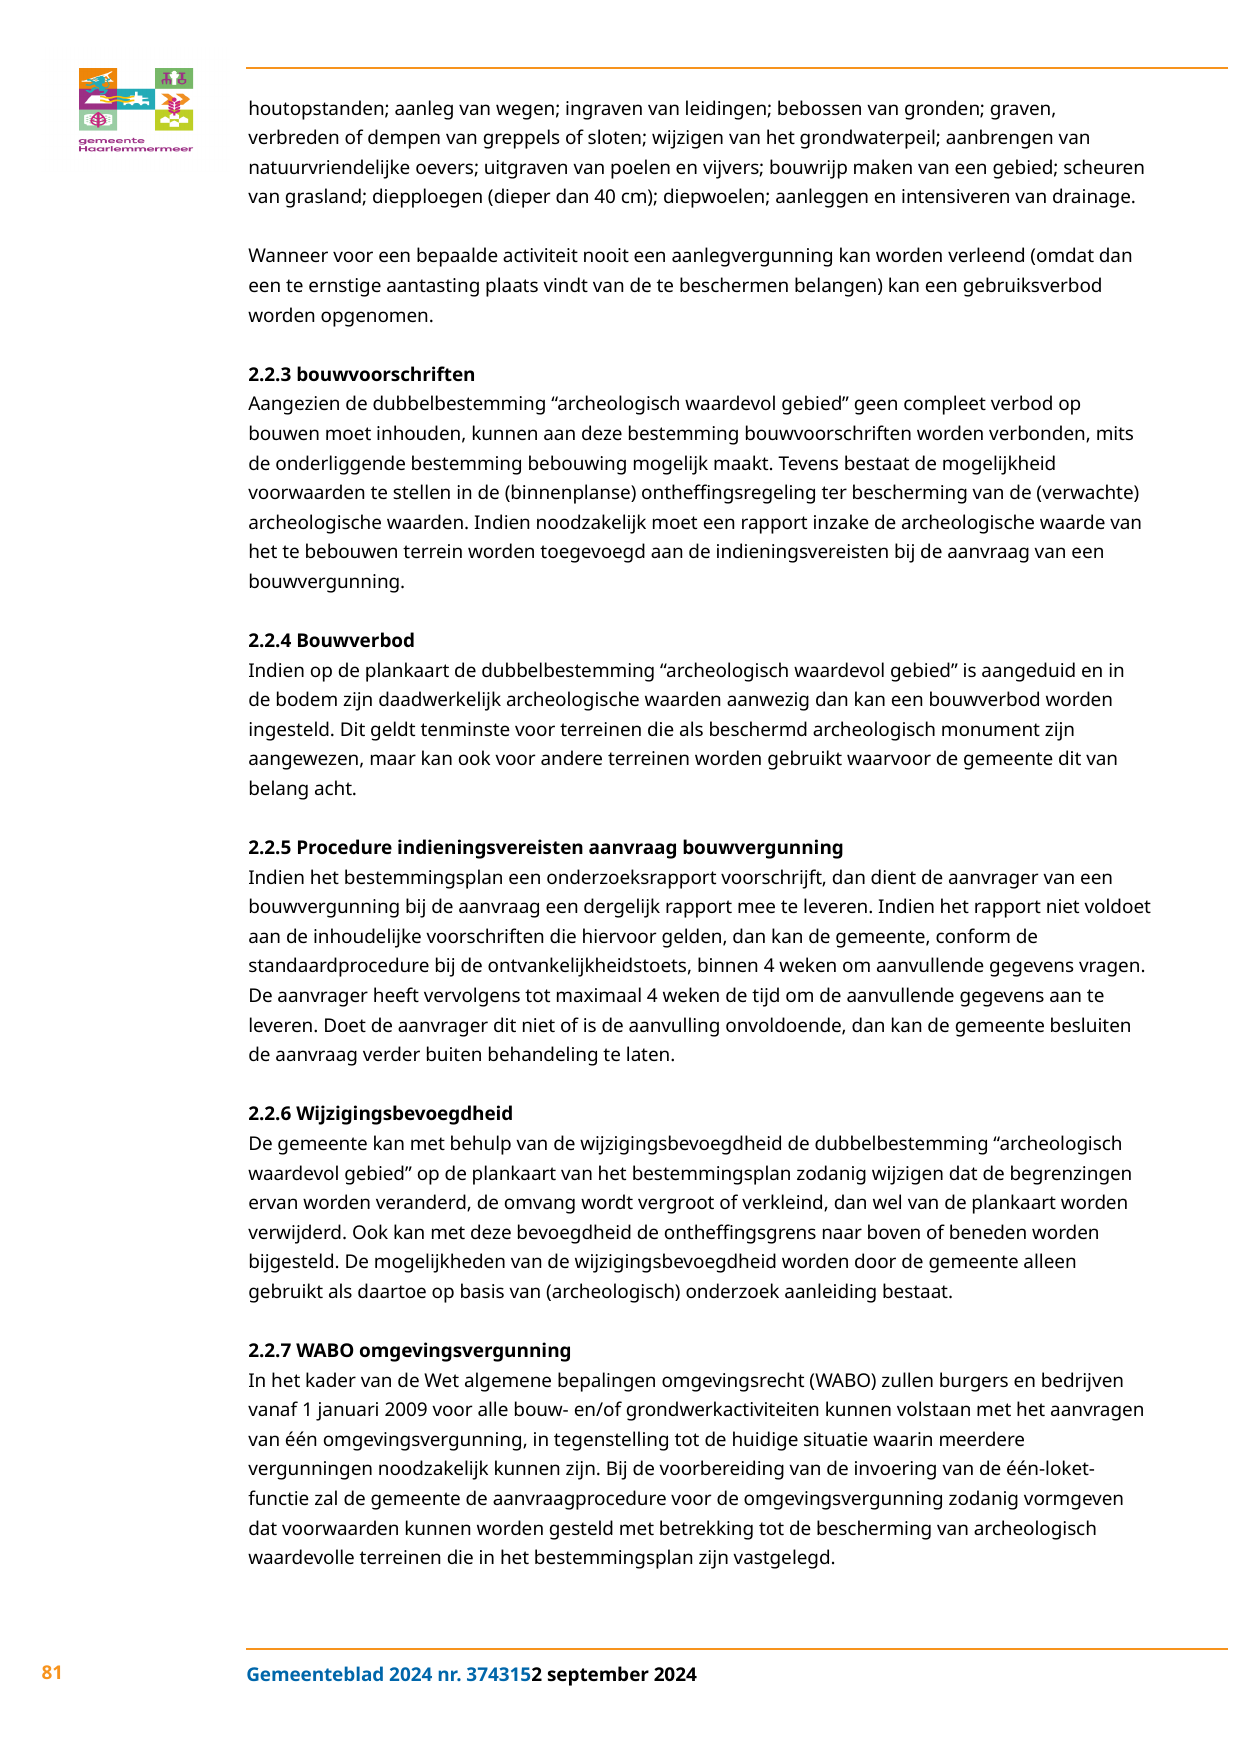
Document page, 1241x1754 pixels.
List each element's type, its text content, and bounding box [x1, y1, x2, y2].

text 2.2.3 bouwvoorschriften [248, 361, 1152, 387]
text 2.2.6 Wijzigingsbevoegdheid [248, 1101, 1152, 1126]
text Indien op de plankaart de dubbelbestemming “archeologisch waardevol gebied” is aangeduid en in de bodem zijn daadwerkelijk archeologische waarden aanwezig dan kan een bouwverbod worden ingesteld. Dit geldt tenminste voor terreinen die als beschermd archeologisch monument zijn aangewezen, maar kan ook voor andere terreinen worden gebruikt waarvoor de gemeente dit van belang acht. [248, 657, 1152, 801]
text houtopstanden; aanleg van wegen; ingraven van leidingen; bebossen van gronden; graven, verbreden of dempen van greppels of sloten; wijzigen van het grondwaterpeil; aanbrengen van natuurvriendelijke oevers; uitgraven van poelen en vijvers; bouwrijp maken van een gebied; scheuren van grasland; diepploegen (dieper dan 40 cm); diepwoelen; aanleggen en intensiveren van drainage. [248, 95, 1152, 209]
text Aangezien de dubbelbestemming “archeologisch waardevol gebied” geen compleet verbod op bouwen moet inhouden, kunnen aan deze bestemming bouwvoorschriften worden verbonden, mits de onderliggende bestemming bebouwing mogelijk maakt. Tevens bestaat de mogelijkheid voorwaarden te stellen in de (binnenplanse) ontheffingsregeling ter bescherming van de (verwachte) archeologische waarden. Indien noodzakelijk moet een rapport inzake de archeologische waarde van het te bebouwen terrein worden toegevoegd aan de indieningsvereisten bij de aanvraag van een bouwvergunning. [248, 391, 1152, 594]
text Wanneer voor een bepaalde activiteit nooit een aanlegvergunning kan worden verleend (omdat dan een te ernstige aantasting plaats vindt van de te beschermen belangen) kan een gebruiksverbod worden opgenomen. [248, 243, 1152, 328]
text 2.2.7 WABO omgevingsvergunning [248, 1337, 1152, 1363]
text De gemeente kan met behulp van de wijzigingsbevoegdheid de dubbelbestemming “archeologisch waardevol gebied” op de plankaart van het bestemmingsplan zodanig wijzigen dat de begrenzingen ervan worden veranderd, de omvang wordt vergroot of verkleind, dan wel van de plankaart worden verwijderd. Ook kan met deze bevoegdheid de ontheffingsgrens naar boven of beneden worden bijgesteld. De mogelijkheden van de wijzigingsbevoegdheid worden door de gemeente alleen gebruikt als daartoe op basis van (archeologisch) onderzoek aanleiding bestaat. [248, 1130, 1152, 1304]
picture [41, 47, 231, 172]
text Indien het bestemmingsplan een onderzoeksrapport voorschrijft, dan dient de aanvrager van een bouwvergunning bij de aanvraag een dergelijk rapport mee te leveren. Indien het rapport niet voldoet aan de inhoudelijke voorschriften die hiervoor gelden, dan kan de gemeente, conform de standaardprocedure bij de ontvankelijkheidstoets, binnen 4 weken om aanvullende gegevens vragen. De aanvrager heeft vervolgens tot maximaal 4 weken de tijd om de aanvullende gegevens aan te leveren. Doet de aanvrager dit niet of is de aanvulling onvoldoende, dan kan de gemeente besluiten de aanvraag verder buiten behandeling te laten. [248, 864, 1152, 1067]
text 2.2.5 Procedure indieningsvereisten aanvraag bouwvergunning [248, 834, 1152, 860]
text 2.2.4 Bouwverbod [248, 627, 1152, 653]
text In het kader van de Wet algemene bepalingen omgevingsrecht (WABO) zullen burgers en bedrijven vanaf 1 januari 2009 voor alle bouw- en/of grondwerkactiviteiten kunnen volstaan met het aanvragen van één omgevingsvergunning, in tegenstelling tot de huidige situatie waarin meerdere vergunningen noodzakelijk kunnen zijn. Bij de voorbereiding van de invoering van de één-loket-functie zal de gemeente de aanvraagprocedure voor de omgevingsvergunning zodanig vormgeven dat voorwaarden kunnen worden gesteld met betrekking tot de bescherming van archeologisch waardevolle terreinen die in het bestemmingsplan zijn vastgelegd. [248, 1367, 1152, 1570]
